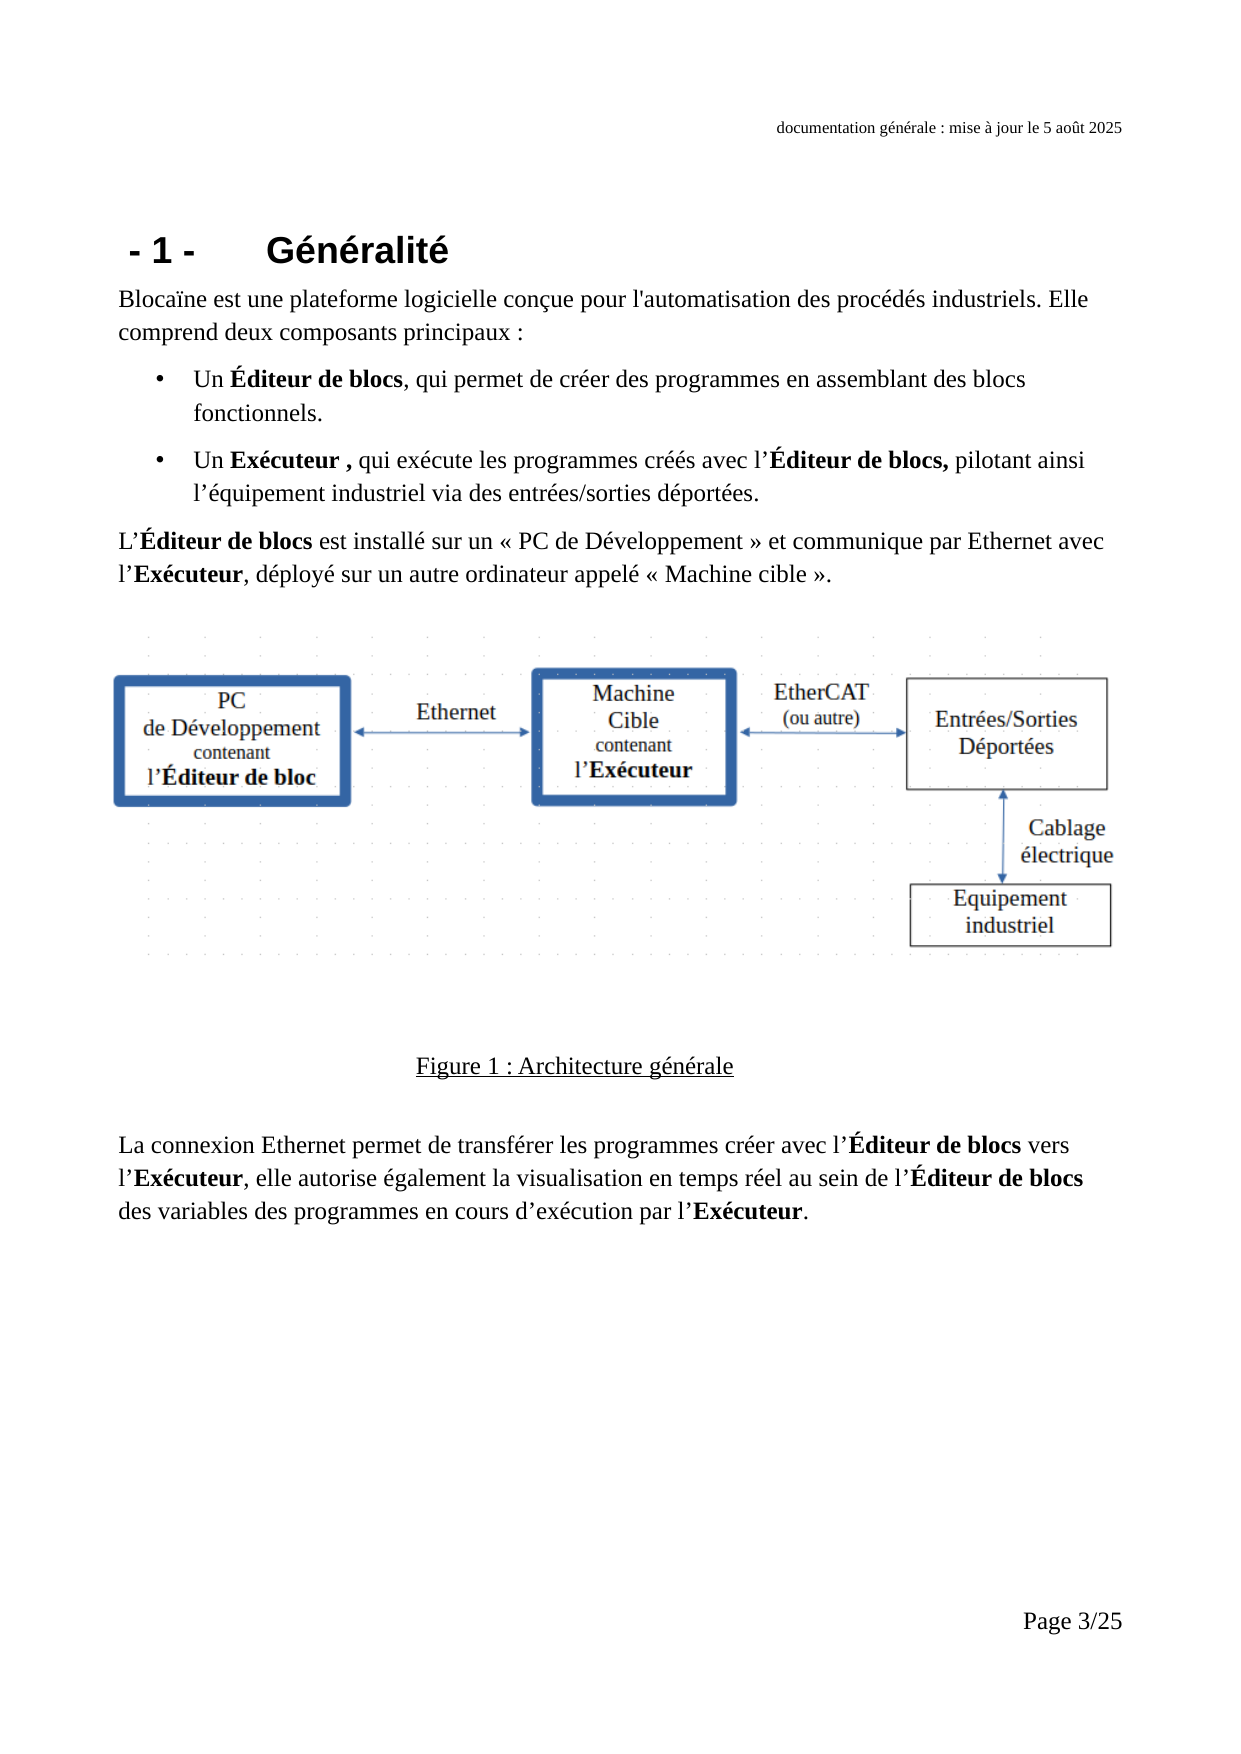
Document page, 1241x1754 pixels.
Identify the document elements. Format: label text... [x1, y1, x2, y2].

subtitle Généralité [118, 228, 1122, 271]
text Blocaïne est une plateforme logicielle conçue pour l'automatisation des procédés industriels. Elle comprend deux composants principaux : [118, 284, 1122, 346]
list Un Exécuteur , qui exécute les programmes créés avec l’Éditeur de blocs, pilotant ainsi l’équipement industriel via des entrées/sorties déportées. [156, 445, 1122, 507]
list Un Éditeur de blocs, qui permet de créer des programmes en assemblant des blocs fonctionnels. [156, 364, 1122, 426]
text La connexion Ethernet permet de transférer les programmes créer avec l’Éditeur de blocs vers l’Exécuteur, elle autorise également la visualisation en temps réel au sein de l’Éditeur de blocs des variables des programmes en cours d’exécution par l’Exécuteur. [118, 1130, 1122, 1225]
text L’Éditeur de blocs est installé sur un « PC de Développement » et communique par Ethernet avec l’Exécuteur, déployé sur un autre ordinateur appelé « Machine cible ». [118, 526, 1122, 588]
picture [110, 628, 1115, 965]
